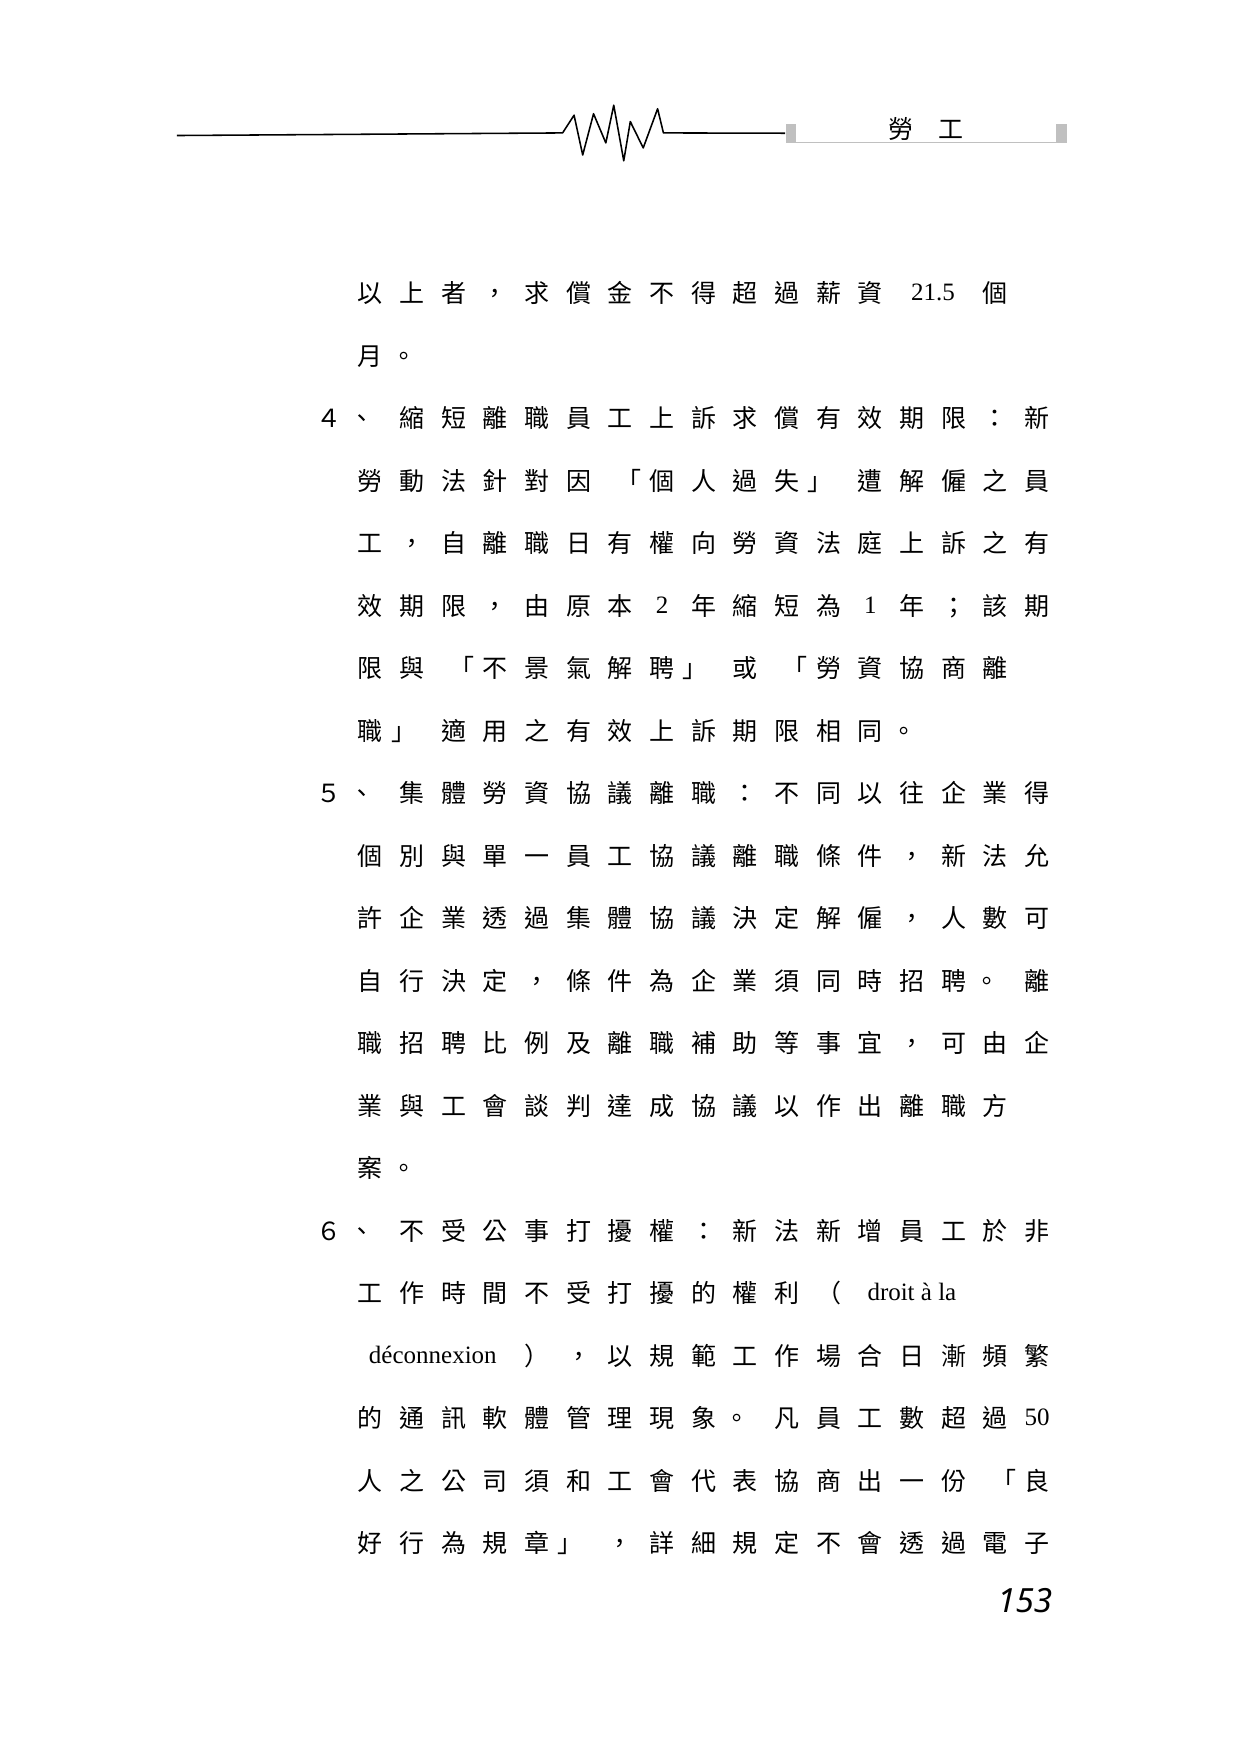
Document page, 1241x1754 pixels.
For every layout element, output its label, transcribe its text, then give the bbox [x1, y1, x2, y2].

text 以上者，求償金不得超過薪資21.5個月。 [281, 250, 1058, 375]
text ４、縮短離職員工上訴求償有效期限：新勞動法針對因「個人過失」遭解僱之員工，自離職日有權向勞資法庭上訴之有效期限，由原本2年縮短為1年；該期限與「不景氣解聘」或「勞資協商離職」適用之有效上訴期限相同。 [281, 375, 1058, 750]
text ５、集體勞資協議離職：不同以往企業得個別與單一員工協議離職條件，新法允許企業透過集體協議決定解僱，人數可自行決定，條件為企業須同時招聘。離職招聘比例及離職補助等事宜，可由企業與工會談判達成協議以作出離職方案。 [281, 750, 1058, 1188]
text ６、不受公事打擾權：新法新增員工於非工作時間不受打擾的權利（droit à la déconnexion），以規範工作場合日漸頻繁的通訊軟體管理現象。凡員工數超過50人之公司須和工會代表協商出一份「良好行為規章」，詳細規定不會透過電子 [281, 1188, 1058, 1563]
